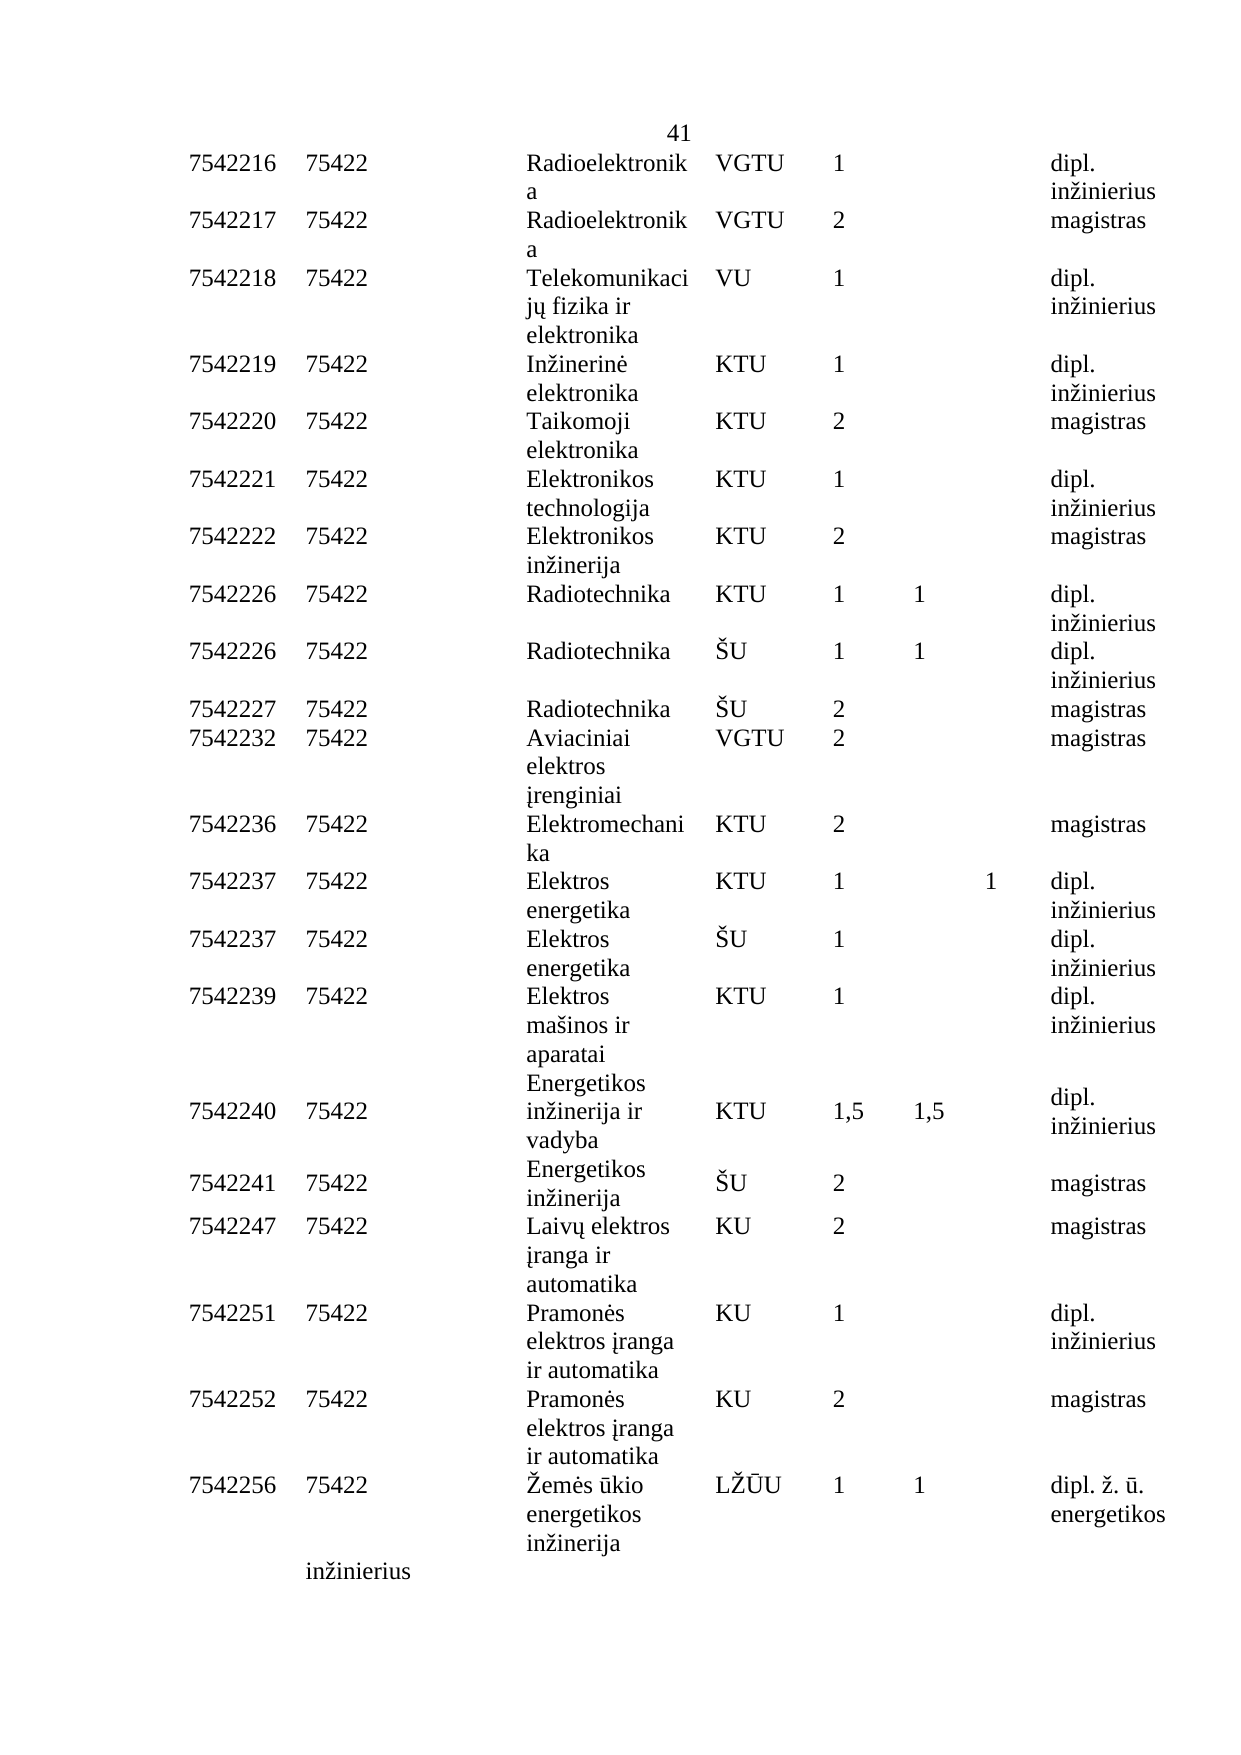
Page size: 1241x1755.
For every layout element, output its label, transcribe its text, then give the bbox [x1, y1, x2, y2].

table_cell [1197, 1556, 1202, 1585]
table_cell [973, 406, 1039, 464]
table_cell Pramonės elektros įranga ir automatika [515, 1384, 704, 1470]
table_cell VGTU [704, 148, 821, 205]
table_cell 1 [821, 579, 902, 636]
table_cell [1202, 148, 1207, 205]
table_cell Energetikos inžinerija [515, 1154, 704, 1211]
table_cell [973, 1211, 1039, 1298]
table_cell [1202, 1068, 1207, 1154]
table_cell [1197, 148, 1202, 205]
table_cell Radioelektronika [515, 148, 704, 205]
table_cell 1 [821, 148, 902, 205]
table_cell [902, 263, 973, 349]
table_cell 2 [821, 694, 902, 723]
table_cell [1197, 349, 1202, 406]
table_cell 7542251 [177, 1298, 294, 1384]
table_cell [1202, 406, 1207, 464]
table_cell 75422 [294, 866, 515, 924]
table_cell 75422 [294, 1298, 515, 1384]
table_cell 75422 [294, 1154, 515, 1211]
table_cell 7542220 [177, 406, 294, 464]
table_cell 7542241 [177, 1154, 294, 1211]
table_cell [1197, 1470, 1202, 1556]
table_cell magistras [1039, 406, 1197, 464]
table_cell Taikomoji elektronika [515, 406, 704, 464]
table_cell inžinierius [294, 1556, 515, 1585]
table_cell 1 [821, 349, 902, 406]
table_cell Elektromechanika [515, 809, 704, 866]
table_cell KTU [704, 464, 821, 521]
table_cell dipl. inžinierius [1039, 349, 1197, 406]
table_cell 75422 [294, 1384, 515, 1470]
table_cell ŠU [704, 1154, 821, 1211]
table_cell 75422 [294, 1068, 515, 1154]
table_cell 1,5 [902, 1068, 973, 1154]
table_cell [1202, 1298, 1207, 1384]
table_cell dipl. ž. ū. energetikos [1039, 1470, 1197, 1556]
table_cell 75422 [294, 981, 515, 1068]
table_cell 1 [973, 866, 1039, 924]
table_cell dipl. inžinierius [1039, 464, 1197, 521]
table_cell 75422 [294, 148, 515, 205]
table_cell 75422 [294, 1211, 515, 1298]
table_cell [973, 809, 1039, 866]
table_cell 7542222 [177, 521, 294, 579]
table_cell [704, 1556, 821, 1585]
table_cell KU [704, 1384, 821, 1470]
table_cell 1 [821, 924, 902, 981]
table_cell Aviaciniai elektros įrenginiai [515, 723, 704, 809]
table_cell [973, 1154, 1039, 1211]
table_cell Elektros energetika [515, 866, 704, 924]
table_cell dipl. inžinierius [1039, 866, 1197, 924]
table_cell [821, 1556, 902, 1585]
table_cell 7542219 [177, 349, 294, 406]
table_cell 2 [821, 205, 902, 263]
table_cell 7542221 [177, 464, 294, 521]
table_cell 1,5 [821, 1068, 902, 1154]
table_cell Laivų elektros įranga ir automatika [515, 1211, 704, 1298]
table_cell [1197, 636, 1202, 694]
table_cell magistras [1039, 205, 1197, 263]
table_cell [902, 809, 973, 866]
table_cell 75422 [294, 579, 515, 636]
table_cell [1197, 1211, 1202, 1298]
table_cell Elektronikos technologija [515, 464, 704, 521]
table_cell 1 [902, 1470, 973, 1556]
table_cell [1202, 1470, 1207, 1556]
table_cell dipl. inžinierius [1039, 263, 1197, 349]
table_cell [973, 1384, 1039, 1470]
table_cell [902, 521, 973, 579]
table_cell 7542216 [177, 148, 294, 205]
table_cell dipl. inžinierius [1039, 636, 1197, 694]
table_cell [902, 464, 973, 521]
table_cell [1202, 723, 1207, 809]
table_cell Telekomunikacijų fizika ir elektronika [515, 263, 704, 349]
table_cell LŽŪU [704, 1470, 821, 1556]
table_cell magistras [1039, 521, 1197, 579]
table_cell [902, 1556, 973, 1585]
table_cell ŠU [704, 636, 821, 694]
table_cell KTU [704, 406, 821, 464]
table_cell 1 [902, 579, 973, 636]
table_cell 75422 [294, 464, 515, 521]
table_cell 7542226 [177, 636, 294, 694]
table_cell [973, 464, 1039, 521]
table_cell 2 [821, 809, 902, 866]
table_cell 7542218 [177, 263, 294, 349]
table_cell [973, 694, 1039, 723]
table_cell [1202, 636, 1207, 694]
table_cell [1197, 981, 1202, 1068]
table_cell [902, 205, 973, 263]
table_cell Radiotechnika [515, 636, 704, 694]
table_cell [902, 924, 973, 981]
table_cell [1202, 1211, 1207, 1298]
table_cell VU [704, 263, 821, 349]
table_cell [902, 694, 973, 723]
table_cell [1202, 205, 1207, 263]
table_cell [1197, 579, 1202, 636]
table_cell [973, 924, 1039, 981]
table_cell [973, 579, 1039, 636]
table_cell [1197, 1384, 1202, 1470]
table_cell [973, 349, 1039, 406]
table_cell [973, 723, 1039, 809]
table_cell 75422 [294, 924, 515, 981]
table_cell [1202, 1154, 1207, 1211]
table_cell 75422 [294, 636, 515, 694]
table_cell KTU [704, 981, 821, 1068]
table_cell 75422 [294, 723, 515, 809]
table_cell KTU [704, 349, 821, 406]
table_cell magistras [1039, 809, 1197, 866]
table_cell [902, 1154, 973, 1211]
table_cell [1197, 866, 1202, 924]
table_cell 7542239 [177, 981, 294, 1068]
table_cell 7542226 [177, 579, 294, 636]
table_cell KTU [704, 521, 821, 579]
table_cell 75422 [294, 809, 515, 866]
table_cell [1197, 809, 1202, 866]
table_cell dipl. inžinierius [1039, 981, 1197, 1068]
table_cell magistras [1039, 1211, 1197, 1298]
table_cell 75422 [294, 263, 515, 349]
table_cell [973, 148, 1039, 205]
table_cell 75422 [294, 521, 515, 579]
table_cell [1202, 809, 1207, 866]
table_cell [1202, 1556, 1207, 1585]
table_cell dipl. inžinierius [1039, 148, 1197, 205]
table_cell [1197, 1298, 1202, 1384]
table_cell 2 [821, 1211, 902, 1298]
table_cell KTU [704, 1068, 821, 1154]
table_cell 1 [821, 636, 902, 694]
table_cell magistras [1039, 1154, 1197, 1211]
table_cell 2 [821, 406, 902, 464]
table_cell [1202, 349, 1207, 406]
table_cell 1 [821, 981, 902, 1068]
table_cell [973, 1298, 1039, 1384]
table_cell [902, 349, 973, 406]
table_cell 2 [821, 1384, 902, 1470]
table_cell [1197, 406, 1202, 464]
table_cell [902, 1298, 973, 1384]
table_cell [902, 723, 973, 809]
table_cell 7542237 [177, 866, 294, 924]
table_cell [902, 148, 973, 205]
table_cell dipl. inžinierius [1039, 924, 1197, 981]
table_cell Radioelektronika [515, 205, 704, 263]
table_cell 2 [821, 1154, 902, 1211]
table_cell 1 [821, 1470, 902, 1556]
table_cell Energetikos inžinerija ir vadyba [515, 1068, 704, 1154]
table_cell ŠU [704, 924, 821, 981]
table_cell Pramonės elektros įranga ir automatika [515, 1298, 704, 1384]
table_cell [973, 263, 1039, 349]
table_cell Elektronikos inžinerija [515, 521, 704, 579]
table_cell 1 [821, 464, 902, 521]
table_cell [1202, 924, 1207, 981]
table_cell [1197, 1154, 1202, 1211]
table_cell [1202, 521, 1207, 579]
table_cell 7542227 [177, 694, 294, 723]
table_cell 75422 [294, 406, 515, 464]
table_cell 1 [902, 636, 973, 694]
table_cell [1202, 263, 1207, 349]
table_cell [973, 1556, 1039, 1585]
table_cell KTU [704, 809, 821, 866]
table_cell magistras [1039, 1384, 1197, 1470]
table_cell Žemės ūkio energetikos inžinerija [515, 1470, 704, 1556]
table_cell [902, 981, 973, 1068]
table_cell [1197, 924, 1202, 981]
table_cell 7542240 [177, 1068, 294, 1154]
table_cell [1197, 1068, 1202, 1154]
table_cell magistras [1039, 723, 1197, 809]
table_cell ŠU [704, 694, 821, 723]
table_cell 1 [821, 866, 902, 924]
table_cell [902, 1384, 973, 1470]
table_cell 2 [821, 521, 902, 579]
table_cell dipl. inžinierius [1039, 579, 1197, 636]
table_cell KTU [704, 579, 821, 636]
table_cell [177, 1556, 294, 1585]
table_cell 7542232 [177, 723, 294, 809]
table_cell Elektros energetika [515, 924, 704, 981]
table_cell [973, 636, 1039, 694]
table_cell 7542217 [177, 205, 294, 263]
table_cell 7542256 [177, 1470, 294, 1556]
table_cell [1197, 263, 1202, 349]
table_cell 1 [821, 263, 902, 349]
table_cell KU [704, 1298, 821, 1384]
table_cell 75422 [294, 349, 515, 406]
table_cell [1197, 723, 1202, 809]
table_cell [1202, 1384, 1207, 1470]
table_cell [1202, 866, 1207, 924]
table_cell [1197, 205, 1202, 263]
table_cell 7542236 [177, 809, 294, 866]
table_cell [1202, 981, 1207, 1068]
table_cell dipl. inžinierius [1039, 1068, 1197, 1154]
table_cell [515, 1556, 704, 1585]
table_cell [973, 205, 1039, 263]
table_cell [1197, 694, 1202, 723]
table_cell [973, 1068, 1039, 1154]
table_cell Radiotechnika [515, 694, 704, 723]
table_cell KTU [704, 866, 821, 924]
table_cell KU [704, 1211, 821, 1298]
table_cell [902, 866, 973, 924]
table_cell 7542247 [177, 1211, 294, 1298]
table_cell 75422 [294, 1470, 515, 1556]
table_cell 7542252 [177, 1384, 294, 1470]
table_cell dipl. inžinierius [1039, 1298, 1197, 1384]
table_cell VGTU [704, 723, 821, 809]
table_cell [1039, 1556, 1197, 1585]
table_cell [1202, 579, 1207, 636]
table_cell [1197, 521, 1202, 579]
table_cell [902, 1211, 973, 1298]
table_cell Elektros mašinos ir aparatai [515, 981, 704, 1068]
table_cell 7542237 [177, 924, 294, 981]
table_cell [902, 406, 973, 464]
table_cell [973, 1470, 1039, 1556]
table_cell [973, 981, 1039, 1068]
table_cell 75422 [294, 205, 515, 263]
table_cell 1 [821, 1298, 902, 1384]
table_cell [973, 521, 1039, 579]
table_cell [1202, 464, 1207, 521]
table_cell Inžinerinė elektronika [515, 349, 704, 406]
table_cell Radiotechnika [515, 579, 704, 636]
table_cell magistras [1039, 694, 1197, 723]
table_cell [1197, 464, 1202, 521]
table_cell 75422 [294, 694, 515, 723]
table_cell [1202, 694, 1207, 723]
table_cell 2 [821, 723, 902, 809]
table_cell VGTU [704, 205, 821, 263]
